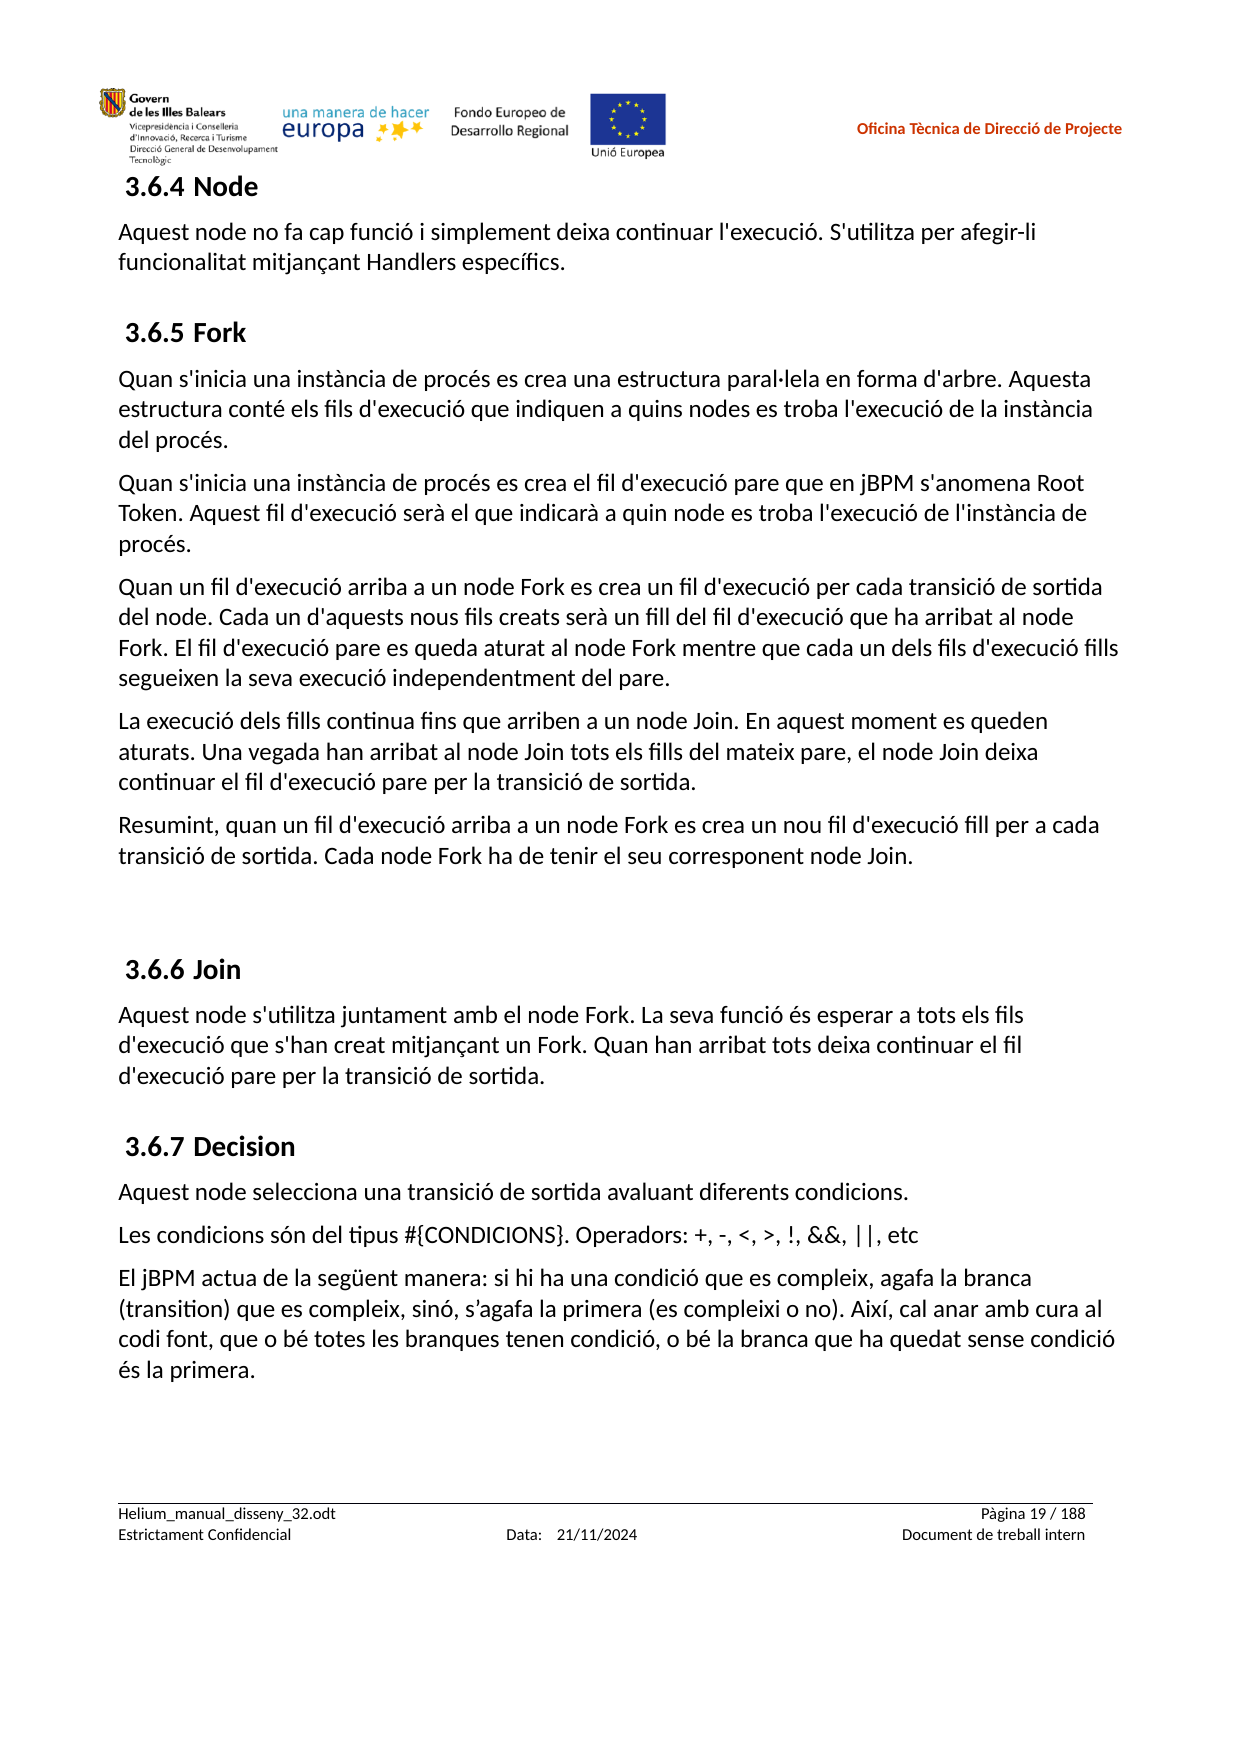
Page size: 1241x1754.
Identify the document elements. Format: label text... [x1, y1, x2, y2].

text Resumint, quan un fil d'execució arriba a un node Fork es crea un nou fil d'execució fill per a cada transició de sortida. Cada node Fork ha de tenir el seu corresponent node Join. [118, 809, 1122, 871]
text Les condicions són del tipus #{CONDICIONS}. Operadors: +, -, <, >, !, &&, ||, etc [118, 1219, 1122, 1250]
text Aquest node no fa cap funció i simplement deixa continuar l'execució. S'utilitza per afegir-li funcionalitat mitjançant Handlers específics. [118, 216, 1122, 277]
subtitle Join [118, 951, 1122, 987]
picture [99, 87, 668, 166]
subtitle Decision [118, 1128, 1122, 1164]
text Quan un fil d'execució arriba a un node Fork es crea un fil d'execució per cada transició de sortida del node. Cada un d'aquests nous fils creats serà un fill del fil d'execució que ha arribat al node Fork. El fil d'execució pare es queda aturat al node Fork mentre que cada un dels fils d'execució fills segueixen la seva execució independentment del pare. [118, 571, 1122, 693]
text Quan s'inicia una instància de procés es crea el fil d'execució pare que en jBPM s'anomena Root Token. Aquest fil d'execució serà el que indicarà a quin node es troba l'execució de l'instància de procés. [118, 467, 1122, 558]
text El jBPM actua de la següent manera: si hi ha una condició que es compleix, agafa la branca (transition) que es compleix, sinó, s’agafa la primera (es compleixi o no). Així, cal anar amb cura al codi font, que o bé totes les branques tenen condició, o bé la branca que ha quedat sense condició és la primera. [118, 1262, 1122, 1384]
text La execució dels fills continua fins que arriben a un node Join. En aquest moment es queden aturats. Una vegada han arribat al node Join tots els fills del mateix pare, el node Join deixa continuar el fil d'execució pare per la transició de sortida. [118, 705, 1122, 797]
subtitle Fork [118, 314, 1122, 350]
text Aquest node s'utilitza juntament amb el node Fork. La seva funció és esperar a tots els fils d'execució que s'han creat mitjançant un Fork. Quan han arribat tots deixa continuar el fil d'execució pare per la transició de sortida. [118, 999, 1122, 1091]
subtitle Node [118, 168, 1122, 203]
text Aquest node selecciona una transició de sortida avaluant diferents condicions. [118, 1176, 1122, 1207]
text Quan s'inicia una instància de procés es crea una estructura paral·lela en forma d'arbre. Aquesta estructura conté els fils d'execució que indiquen a quins nodes es troba l'execució de la instància del procés. [118, 363, 1122, 454]
